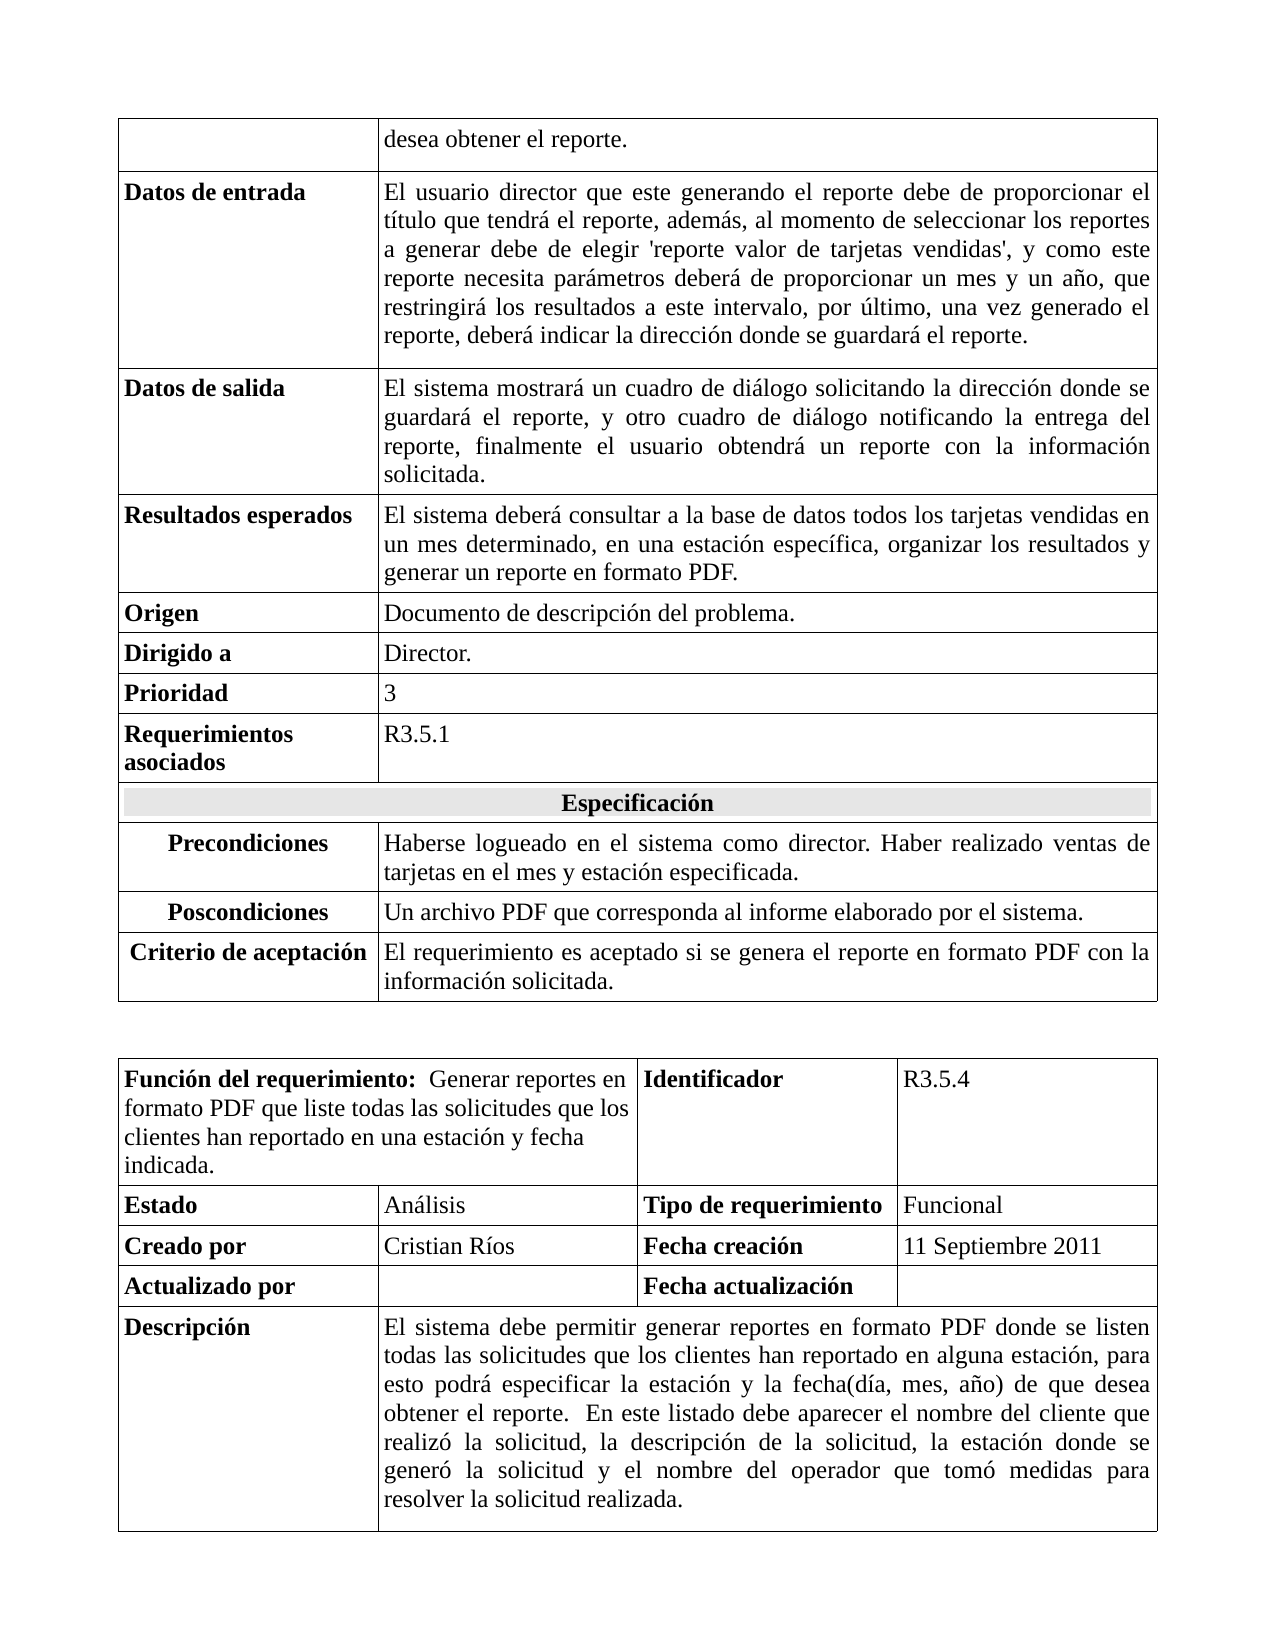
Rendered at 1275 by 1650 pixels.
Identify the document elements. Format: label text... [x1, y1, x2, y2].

table_cell El sistema deberá consultar a la base de datos todos los tarjetas vendidas en un mes determinado, en una estación específica, organizar los resultados y generar un reporte en formato PDF. [379, 495, 1157, 592]
table_cell El sistema mostrará un cuadro de diálogo solicitando la dirección donde se guardará el reporte, y otro cuadro de diálogo notificando la entrega del reporte, finalmente el usuario obtendrá un reporte con la información solicitada. [379, 369, 1157, 494]
table_cell Origen [119, 593, 378, 632]
table_cell Poscondiciones [119, 892, 378, 932]
table_header Identificador [638, 1059, 897, 1185]
table_cell Descripción [119, 1307, 378, 1531]
table_cell [379, 1266, 637, 1306]
table_cell Funcional [898, 1186, 1157, 1225]
table_cell [119, 119, 378, 171]
table_cell 11 Septiembre 2011 [898, 1226, 1157, 1265]
table_cell El sistema debe permitir generar reportes en formato PDF donde se listen todas las solicitudes que los clientes han reportado en alguna estación, para esto podrá especificar la estación y la fecha(día, mes, año) de que desea obtener el reporte. En este listado debe aparecer el nombre del cliente que realizó la solicitud, la descripción de la solicitud, la estación donde se generó la solicitud y el nombre del operador que tomó medidas para resolver la solicitud realizada. [379, 1307, 1157, 1531]
table_cell Un archivo PDF que corresponda al informe elaborado por el sistema. [379, 892, 1157, 932]
table_header R3.5.4 [898, 1059, 1157, 1185]
table_cell Estado [119, 1186, 378, 1225]
table_cell Fecha actualización [638, 1266, 897, 1306]
table_cell Creado por [119, 1226, 378, 1265]
table_cell Fecha creación [638, 1226, 897, 1265]
table_cell Haberse logueado en el sistema como director. Haber realizado ventas de tarjetas en el mes y estación especificada. [379, 823, 1157, 891]
table_cell Dirigido a [119, 633, 378, 672]
table_cell 3 [379, 674, 1157, 713]
table_cell [898, 1266, 1157, 1306]
table_cell El requerimiento es aceptado si se genera el reporte en formato PDF con la información solicitada. [379, 933, 1157, 1001]
table_cell Requerimientos asociados [119, 714, 378, 782]
table_cell Cristian Ríos [379, 1226, 637, 1265]
table_cell Datos de salida [119, 369, 378, 494]
table_cell Datos de entrada [119, 172, 378, 367]
table_cell Actualizado por [119, 1266, 378, 1306]
table_cell Resultados esperados [119, 495, 378, 592]
table_cell Documento de descripción del problema. [379, 593, 1157, 632]
table_cell Especificación [119, 783, 1157, 822]
table_cell Prioridad [119, 674, 378, 713]
table_cell Tipo de requerimiento [638, 1186, 897, 1225]
table_cell El usuario director que este generando el reporte debe de proporcionar el título que tendrá el reporte, además, al momento de seleccionar los reportes a generar debe de elegir 'reporte valor de tarjetas vendidas', y como este reporte necesita parámetros deberá de proporcionar un mes y un año, que restringirá los resultados a este intervalo, por último, una vez generado el reporte, deberá indicar la dirección donde se guardará el reporte. [379, 172, 1157, 367]
table_cell R3.5.1 [379, 714, 1157, 782]
table_header Función del requerimiento: Generar reportes en formato PDF que liste todas las solicitudes que los clientes han reportado en una estación y fecha indicada. [119, 1059, 637, 1185]
table_cell Precondiciones [119, 823, 378, 891]
table_cell Criterio de aceptación [119, 933, 378, 1001]
table_cell Análisis [379, 1186, 637, 1225]
table_cell Director. [379, 633, 1157, 672]
table_cell desea obtener el reporte. [379, 119, 1157, 171]
